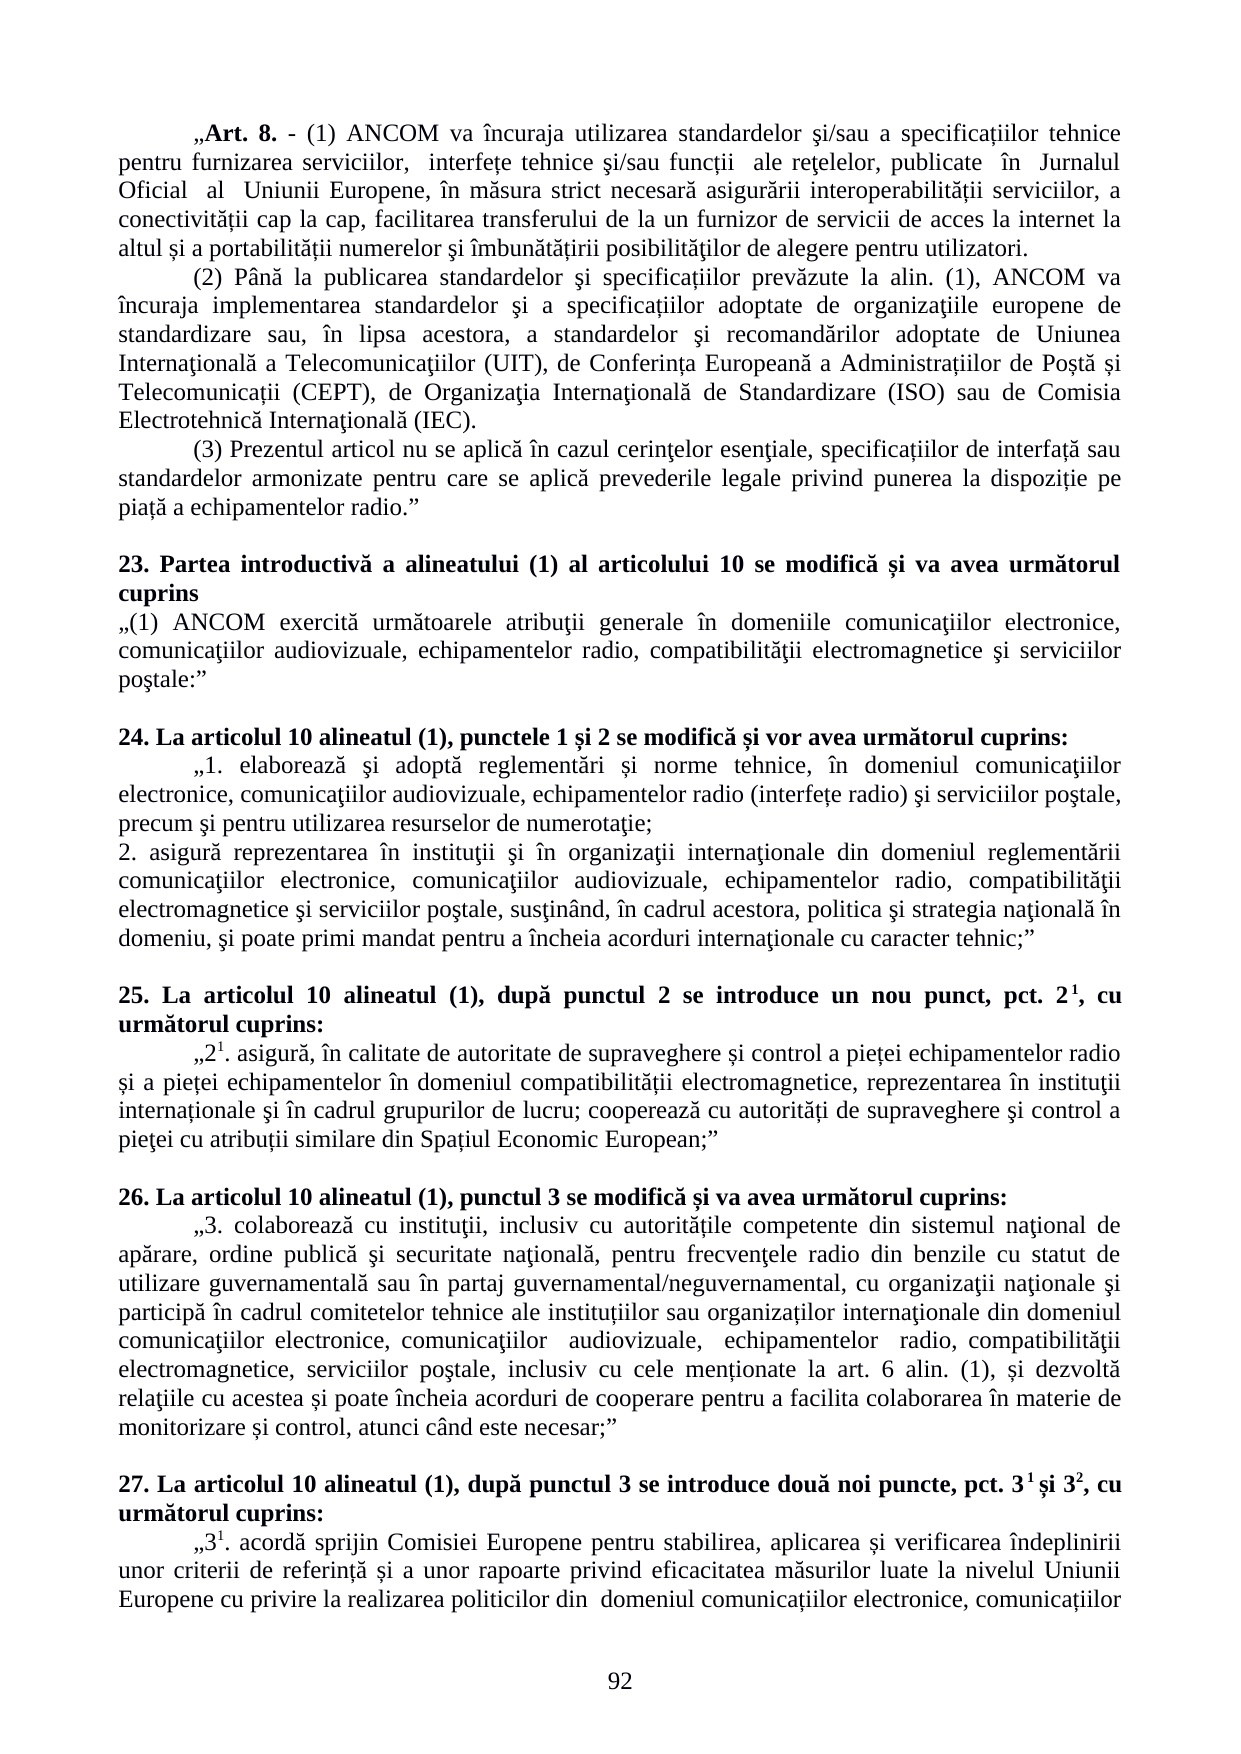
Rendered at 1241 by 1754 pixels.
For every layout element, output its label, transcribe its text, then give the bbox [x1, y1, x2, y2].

text (2) Până la publicarea standardelor şi specificațiilor prevăzute la alin. (1), ANCOM va încuraja implementarea standardelor şi a specificațiilor adoptate de organizaţiile europene de standardizare sau, în lipsa acestora, a standardelor şi recomandărilor adoptate de Uniunea Internaţională a Telecomunicaţiilor (UIT), de Conferința Europeană a Administrațiilor de Poștă și Telecomunicații (CEPT), de Organizaţia Internaţională de Standardizare (ISO) sau de Comisia Electrotehnică Internaţională (IEC). [118, 262, 1122, 434]
text 27. La articolul 10 alineatul (1), după punctul 3 se introduce două noi puncte, pct. 31 și 32, cu următorul cuprins: [118, 1469, 1122, 1527]
text 24. La articolul 10 alineatul (1), punctele 1 și 2 se modifică și vor avea următorul cuprins: [118, 722, 1122, 751]
text „Art. 8. - (1) ANCOM va încuraja utilizarea standardelor şi/sau a specificațiilor tehnice pentru furnizarea serviciilor, interfețe tehnice şi/sau funcții ale reţelelor, publicate în Jurnalul Oficial al Uniunii Europene, în măsura strict necesară asigurării interoperabilității serviciilor, a conectivității cap la cap, facilitarea transferului de la un furnizor de servicii de acces la internet la altul și a portabilității numerelor şi îmbunătățirii posibilităţilor de alegere pentru utilizatori. [118, 118, 1122, 262]
text 2. asigură reprezentarea în instituţii şi în organizaţii internaţionale din domeniul reglementării comunicaţiilor electronice, comunicaţiilor audiovizuale, echipamentelor radio, compatibilităţii electromagnetice şi serviciilor poştale, susţinând, în cadrul acestora, politica şi strategia naţională în domeniu, şi poate primi mandat pentru a încheia acorduri internaţionale cu caracter tehnic;” [118, 837, 1122, 952]
text 26. La articolul 10 alineatul (1), punctul 3 se modifică și va avea următorul cuprins: [118, 1182, 1122, 1211]
text 23. Partea introductivă a alineatului (1) al articolului 10 se modifică și va avea următorul cuprins [118, 549, 1122, 607]
text „21. asigură, în calitate de autoritate de supraveghere și control a pieței echipamentelor radio și a pieței echipamentelor în domeniul compatibilității electromagnetice, reprezentarea în instituţii internaționale şi în cadrul grupurilor de lucru; cooperează cu autorități de supraveghere şi control a pieţei cu atribuții similare din Spațiul Economic European;” [118, 1038, 1122, 1153]
text „(1) ANCOM exercită următoarele atribuţii generale în domeniile comunicaţiilor electronice, comunicaţiilor audiovizuale, echipamentelor radio, compatibilităţii electromagnetice şi serviciilor poştale:” [118, 607, 1122, 693]
text (3) Prezentul articol nu se aplică în cazul cerinţelor esenţiale, specificațiilor de interfață sau standardelor armonizate pentru care se aplică prevederile legale privind punerea la dispoziție pe piață a echipamentelor radio.” [118, 434, 1122, 521]
text „31. acordă sprijin Comisiei Europene pentru stabilirea, aplicarea și verificarea îndeplinirii unor criterii de referință și a unor rapoarte privind eficacitatea măsurilor luate la nivelul Uniunii Europene cu privire la realizarea politicilor din domeniul comunicațiilor electronice, comunicațiilor [118, 1527, 1122, 1613]
text 25. La articolul 10 alineatul (1), după punctul 2 se introduce un nou punct, pct. 21, cu următorul cuprins: [118, 981, 1122, 1038]
text „1. elaborează şi adoptă reglementări și norme tehnice, în domeniul comunicaţiilor electronice, comunicaţiilor audiovizuale, echipamentelor radio (interfețe radio) şi serviciilor poştale, precum şi pentru utilizarea resurselor de numerotaţie; [118, 751, 1122, 837]
text „3. colaborează cu instituţii, inclusiv cu autoritățile competente din sistemul naţional de apărare, ordine publică şi securitate naţională, pentru frecvenţele radio din benzile cu statut de utilizare guvernamentală sau în partaj guvernamental/neguvernamental, cu organizaţii naţionale şi participă în cadrul comitetelor tehnice ale instituțiilor sau organizaților internaţionale din domeniul comunicaţiilor electronice, comunicaţiilor audiovizuale, echipamentelor radio, compatibilităţii electromagnetice, serviciilor poştale, inclusiv cu cele menționate la art. 6 alin. (1), și dezvoltă relaţiile cu acestea și poate încheia acorduri de cooperare pentru a facilita colaborarea în materie de monitorizare și control, atunci când este necesar;” [118, 1211, 1122, 1441]
